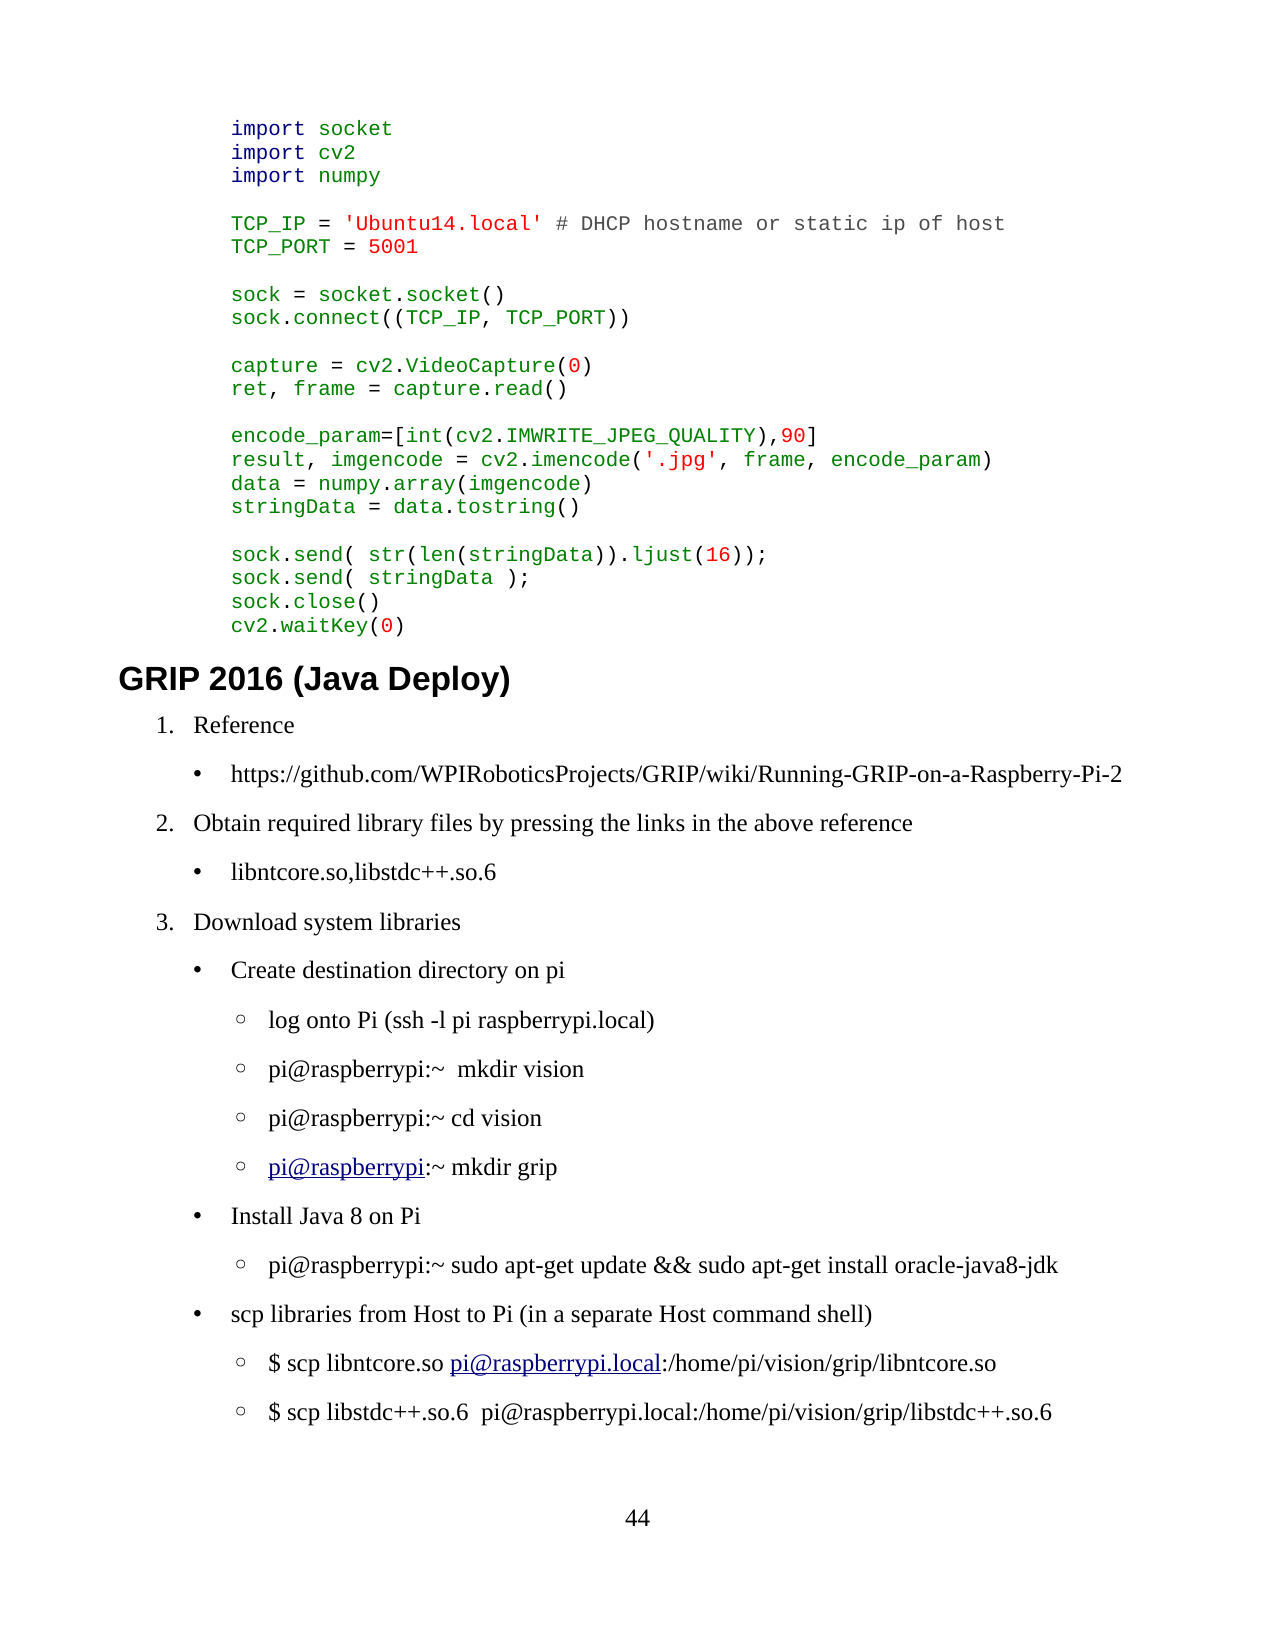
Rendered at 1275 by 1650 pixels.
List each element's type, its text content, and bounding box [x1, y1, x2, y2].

list log onto Pi (ssh -l pi raspberrypi.local) [231, 1005, 1157, 1033]
text data = numpy.array(imgencode) [231, 473, 1157, 496]
text import socket [231, 118, 1157, 142]
list scp libraries from Host to Pi (in a separate Host command shell) [193, 1299, 1157, 1328]
list pi@raspberrypi:~ mkdir vision [231, 1054, 1157, 1082]
list Install Java 8 on Pi [193, 1201, 1157, 1230]
text result, imgencode = cv2.imencode('.jpg', frame, encode_param) [231, 449, 1157, 473]
list https://github.com/WPIRoboticsProjects/GRIP/wiki/Running-GRIP-on-a-Raspberry-Pi-2 [193, 759, 1157, 788]
text TCP_PORT = 5001 [231, 236, 1157, 260]
text sock = socket.socket() [231, 284, 1157, 307]
text stringData = data.tostring() [231, 496, 1157, 520]
list $ scp libstdc++.so.6 pi@raspberrypi.local:/home/pi/vision/grip/libstdc++.so.6 [231, 1397, 1157, 1426]
text TCP_IP = 'Ubuntu14.local' # DHCP hostname or static ip of host [231, 213, 1157, 236]
list Obtain required library files by pressing the links in the above reference [156, 808, 1157, 837]
text import cv2 [231, 142, 1157, 165]
text encode_param=[int(cv2.IMWRITE_JPEG_QUALITY),90] [231, 426, 1157, 449]
list Create destination directory on pi [193, 956, 1157, 984]
text sock.close() [231, 591, 1157, 615]
list pi@raspberrypi:~ sudo apt-get update && sudo apt-get install oracle-java8-jdk [231, 1250, 1157, 1279]
list Download system libraries [156, 907, 1157, 935]
text sock.send( str(len(stringData)).ljust(16)); [231, 544, 1157, 567]
list pi@raspberrypi:~ cd vision [231, 1103, 1157, 1132]
text cv2.waitKey(0) [231, 615, 1157, 638]
text capture = cv2.VideoCapture(0) [231, 354, 1157, 378]
list libntcore.so,libstdc++.so.6 [193, 857, 1157, 886]
text sock.send( stringData ); [231, 567, 1157, 591]
list pi@raspberrypi:~ mkdir grip [231, 1152, 1157, 1181]
list Reference [156, 710, 1157, 739]
text ret, frame = capture.read() [231, 378, 1157, 402]
text sock.connect((TCP_IP, TCP_PORT)) [231, 307, 1157, 331]
subtitle GRIP 2016 (Java Deploy) [118, 659, 1157, 698]
text import numpy [231, 165, 1157, 189]
list $ scp libntcore.so pi@raspberrypi.local:/home/pi/vision/grip/libntcore.so [231, 1348, 1157, 1377]
